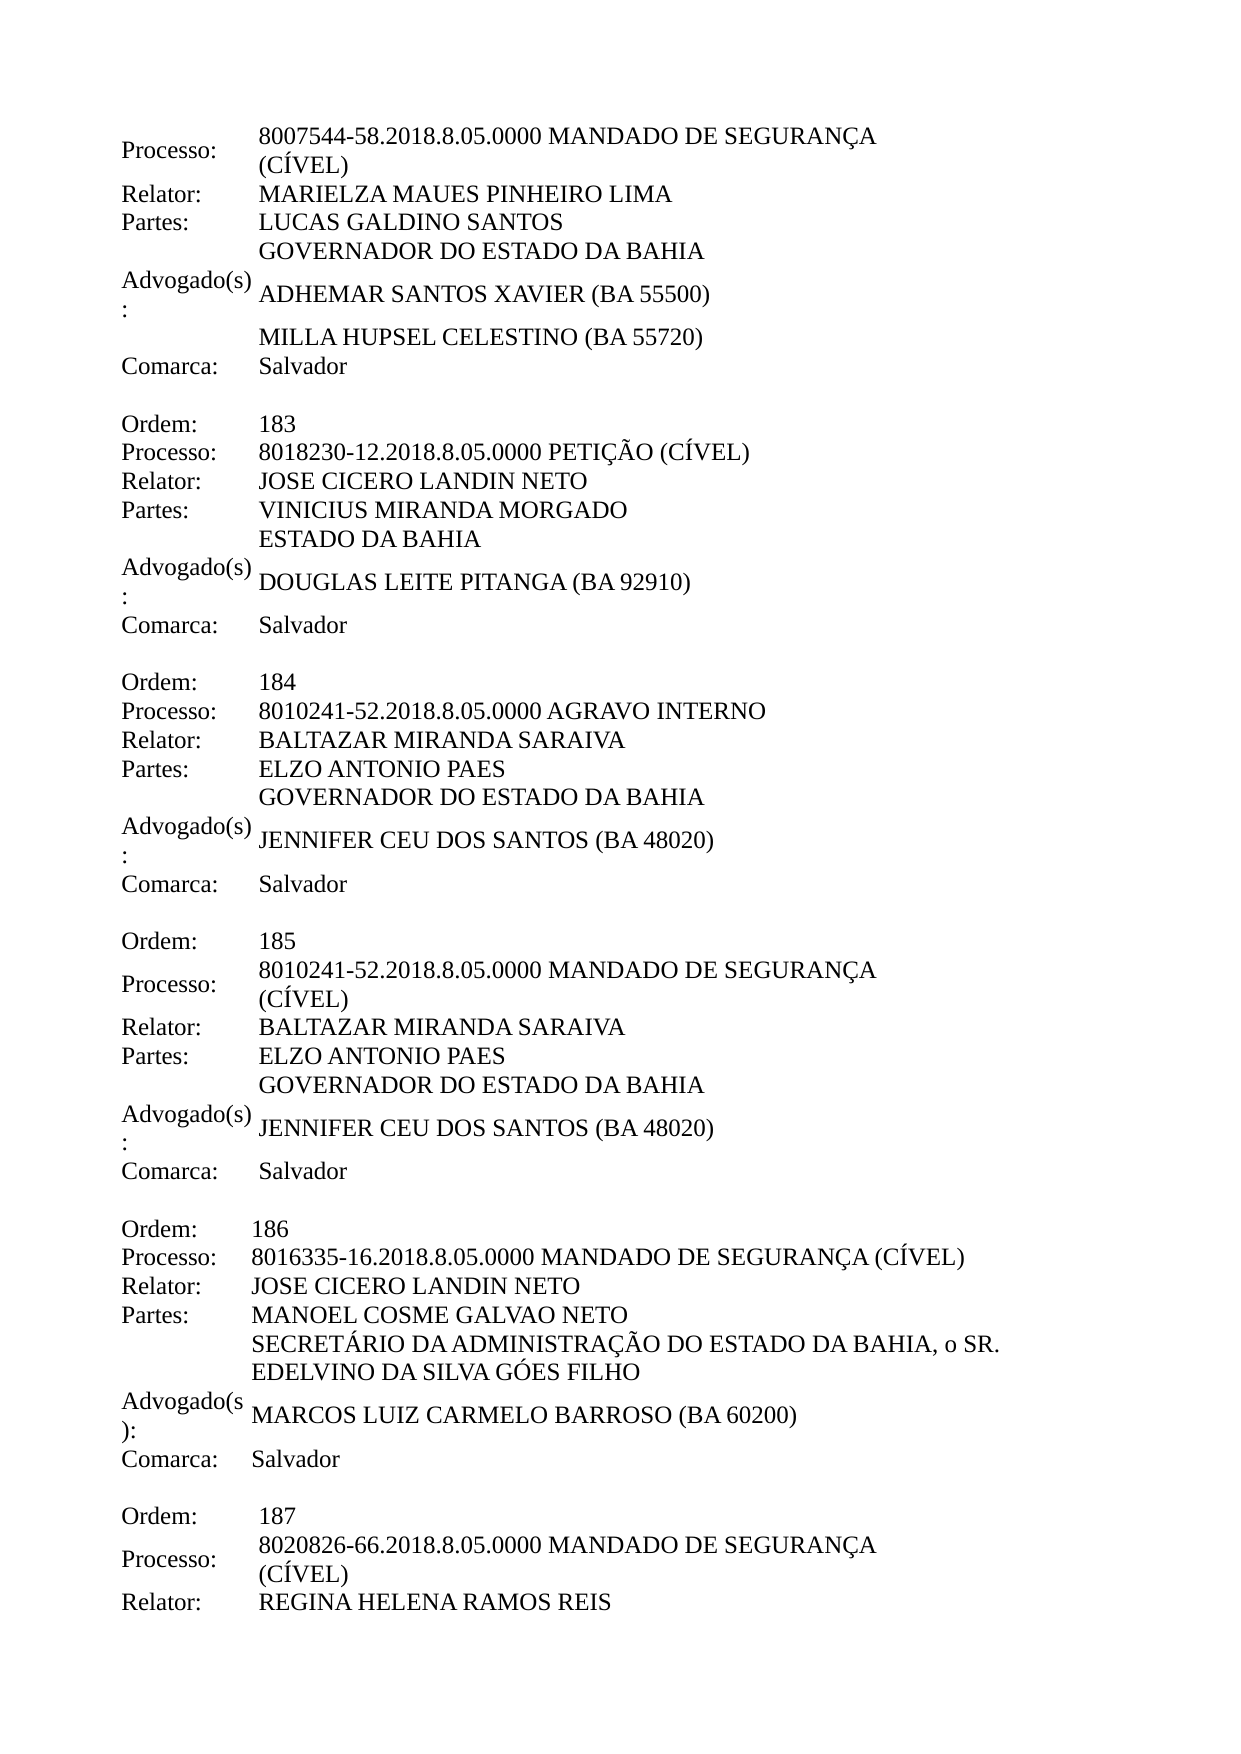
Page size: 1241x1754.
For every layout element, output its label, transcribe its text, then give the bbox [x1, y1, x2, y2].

table_cell Advogado(s): [121, 1099, 258, 1156]
table_cell Relator: [121, 1013, 258, 1041]
table_cell [121, 1329, 251, 1386]
table_cell Processo: [121, 1243, 251, 1271]
table_cell [121, 1070, 258, 1099]
table_cell Advogado(s): [121, 553, 258, 610]
table_cell GOVERNADOR DO ESTADO DA BAHIA [258, 1070, 972, 1099]
table_cell Partes: [121, 208, 258, 236]
table_cell BALTAZAR MIRANDA SARAIVA [258, 1013, 972, 1041]
table_cell GOVERNADOR DO ESTADO DA BAHIA [258, 783, 769, 811]
table_cell Relator: [121, 466, 258, 495]
table_cell Salvador [251, 1444, 1098, 1472]
table_cell Partes: [121, 754, 258, 782]
table_header Ordem: [121, 926, 258, 955]
table_cell Relator: [121, 179, 258, 207]
table_cell Relator: [121, 1588, 258, 1616]
table_cell 8018230-12.2018.8.05.0000 PETIÇÃO (CÍVEL) [258, 438, 752, 466]
table_cell [121, 783, 258, 811]
table_cell ELZO ANTONIO PAES [258, 754, 769, 782]
table_cell Processo: [121, 121, 258, 179]
table_header Ordem: [121, 1214, 251, 1242]
table_header 183 [258, 409, 752, 437]
table_cell MILLA HUPSEL CELESTINO (BA 55720) [258, 323, 972, 351]
table_cell ADHEMAR SANTOS XAVIER (BA 55500) [258, 265, 972, 322]
table_cell Salvador [258, 869, 769, 897]
table_cell SECRETÁRIO DA ADMINISTRAÇÃO DO ESTADO DA BAHIA, o SR. EDELVINO DA SILVA GÓES FILHO [251, 1329, 1098, 1386]
table_cell GOVERNADOR DO ESTADO DA BAHIA [258, 236, 972, 265]
table_cell Salvador [258, 1156, 972, 1185]
table_header 187 [258, 1501, 972, 1530]
table_cell MANOEL COSME GALVAO NETO [251, 1300, 1098, 1329]
table_cell Advogado(s): [121, 811, 258, 869]
table_cell 8016335-16.2018.8.05.0000 MANDADO DE SEGURANÇA (CÍVEL) [251, 1243, 1098, 1271]
table_cell Processo: [121, 696, 258, 725]
table_cell MARCOS LUIZ CARMELO BARROSO (BA 60200) [251, 1386, 1098, 1444]
table_cell Relator: [121, 725, 258, 754]
table_header 184 [258, 668, 769, 696]
table_cell Comarca: [121, 1156, 258, 1185]
table_cell ESTADO DA BAHIA [258, 524, 752, 552]
table_cell BALTAZAR MIRANDA SARAIVA [258, 725, 769, 754]
table_cell Partes: [121, 495, 258, 524]
table_cell Advogado(s): [121, 265, 258, 322]
table_header Ordem: [121, 668, 258, 696]
table_cell MARIELZA MAUES PINHEIRO LIMA [258, 179, 972, 207]
table_cell [121, 323, 258, 351]
table_cell 8007544-58.2018.8.05.0000 MANDADO DE SEGURANÇA (CÍVEL) [258, 121, 972, 179]
table_cell LUCAS GALDINO SANTOS [258, 208, 972, 236]
table_cell REGINA HELENA RAMOS REIS [258, 1588, 972, 1616]
table_cell ELZO ANTONIO PAES [258, 1041, 972, 1070]
table_cell Partes: [121, 1300, 251, 1329]
table_cell Comarca: [121, 610, 258, 639]
table_header 185 [258, 926, 972, 955]
table_cell [121, 236, 258, 265]
table_cell JENNIFER CEU DOS SANTOS (BA 48020) [258, 811, 769, 869]
table_cell Processo: [121, 1530, 258, 1587]
table_cell Partes: [121, 1041, 258, 1070]
table_cell 8010241-52.2018.8.05.0000 MANDADO DE SEGURANÇA (CÍVEL) [258, 955, 972, 1012]
table_cell [121, 524, 258, 552]
table_header Ordem: [121, 409, 258, 437]
table_cell 8010241-52.2018.8.05.0000 AGRAVO INTERNO [258, 696, 769, 725]
table_cell Salvador [258, 351, 972, 380]
table_cell [118, 118, 1122, 1619]
table_cell Comarca: [121, 1444, 251, 1472]
table_cell Comarca: [121, 869, 258, 897]
table_cell JOSE CICERO LANDIN NETO [258, 466, 752, 495]
table_cell Relator: [121, 1271, 251, 1300]
table_cell Comarca: [121, 351, 258, 380]
table_cell 8020826-66.2018.8.05.0000 MANDADO DE SEGURANÇA (CÍVEL) [258, 1530, 972, 1587]
table_cell Processo: [121, 955, 258, 1012]
table_cell DOUGLAS LEITE PITANGA (BA 92910) [258, 553, 752, 610]
table_cell Processo: [121, 438, 258, 466]
table_cell VINICIUS MIRANDA MORGADO [258, 495, 752, 524]
table_cell Advogado(s): [121, 1386, 251, 1444]
table_header Ordem: [121, 1501, 258, 1530]
table_cell JOSE CICERO LANDIN NETO [251, 1271, 1098, 1300]
table_header 186 [251, 1214, 1098, 1242]
table_cell JENNIFER CEU DOS SANTOS (BA 48020) [258, 1099, 972, 1156]
table_cell Salvador [258, 610, 752, 639]
